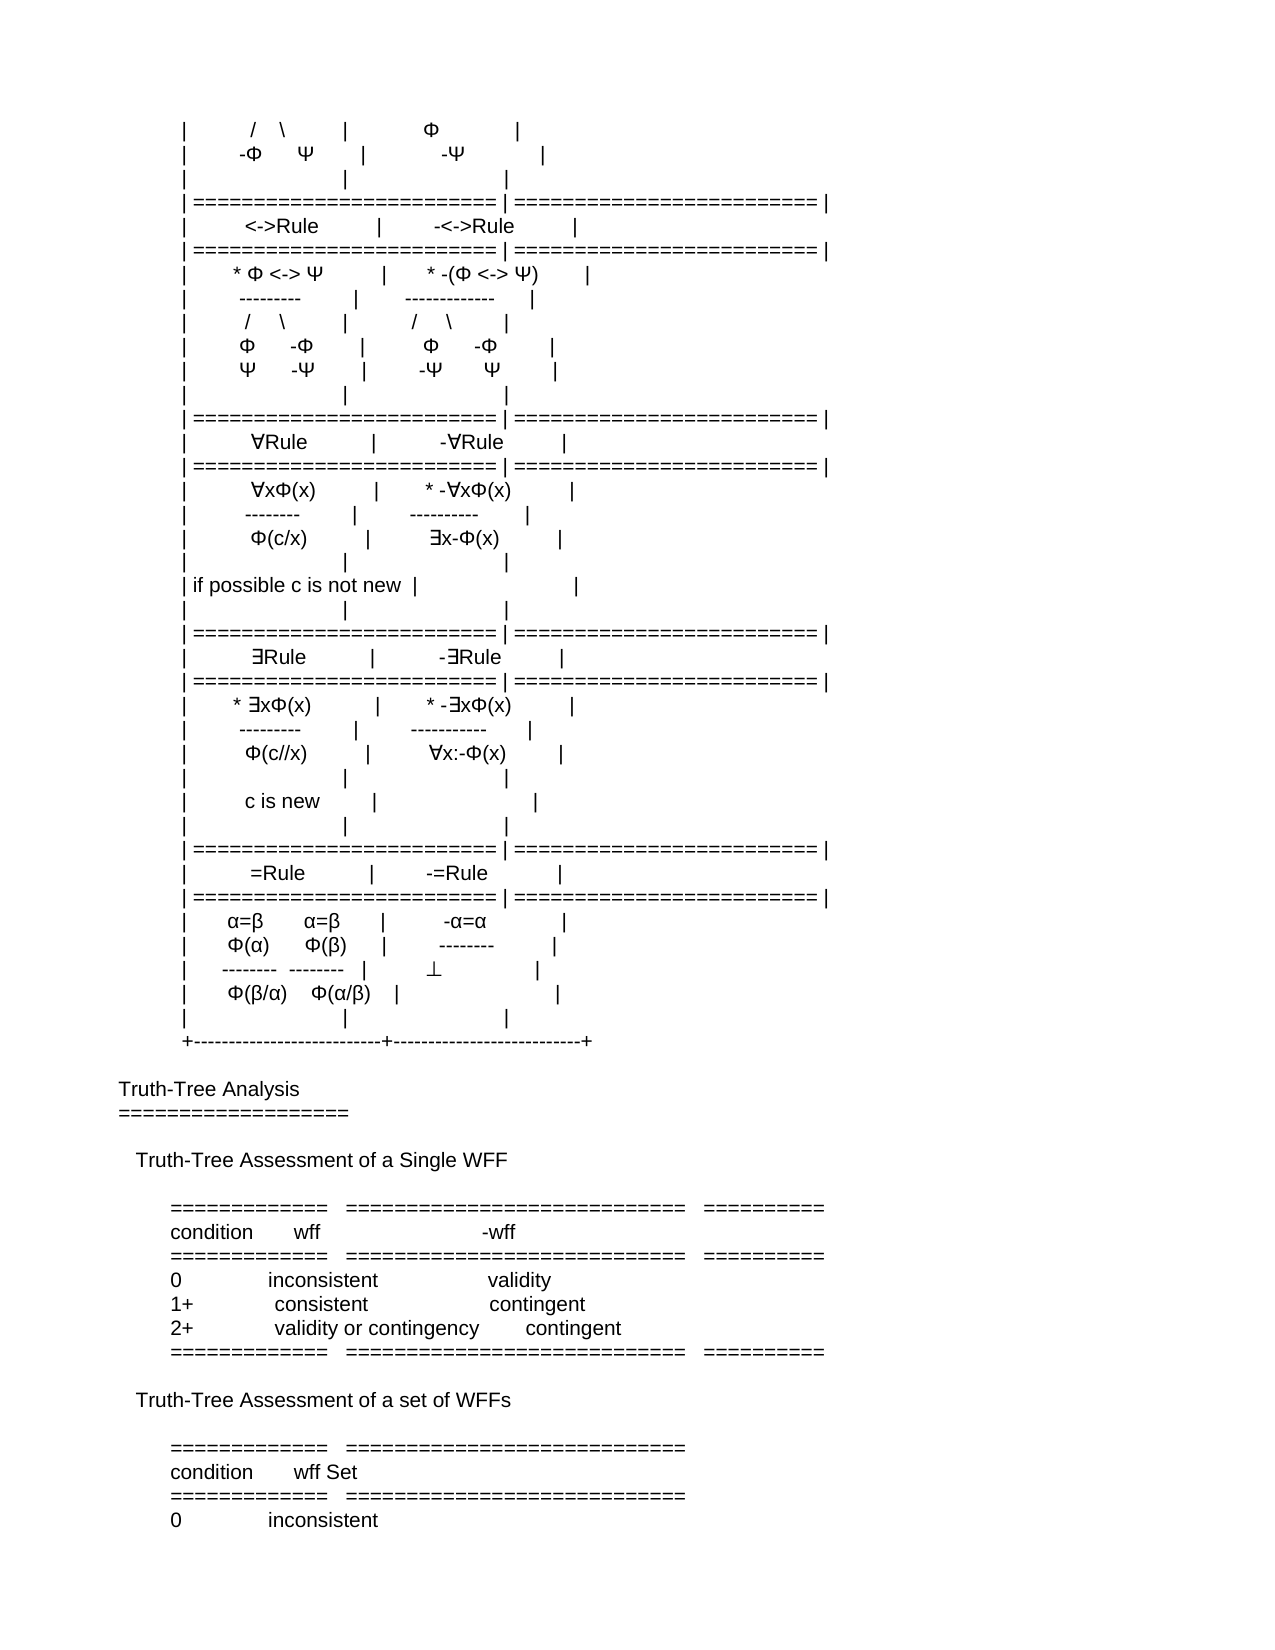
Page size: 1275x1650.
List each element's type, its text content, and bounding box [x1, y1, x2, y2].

text | * ∃xΦ(x) | * -∃xΦ(x) | [118, 693, 1157, 717]
text | | | [118, 382, 1157, 406]
text ============= ============================ ========== [118, 1340, 1157, 1364]
text | ========================= | ========================= | [118, 238, 1157, 262]
text | Φ(c/x) | ∃x-Φ(x) | [118, 525, 1157, 549]
text | =Rule | -=Rule | [118, 861, 1157, 885]
text | * Φ <-> Ψ | * -(Φ <-> Ψ) | [118, 262, 1157, 286]
text | c is new | | [118, 789, 1157, 813]
text | | | [118, 1004, 1157, 1028]
text | ========================= | ========================= | [118, 453, 1157, 477]
text 0 inconsistent [118, 1508, 1157, 1532]
text Truth-Tree Assessment of a set of WFFs [118, 1388, 1157, 1412]
text | ========================= | ========================= | [118, 406, 1157, 429]
text | | | [118, 549, 1157, 573]
text | α=β α=β | -α=α | [118, 909, 1157, 933]
text ============= ============================ ========== [118, 1244, 1157, 1268]
text 0 inconsistent validity [118, 1268, 1157, 1292]
text condition wff Set [118, 1460, 1157, 1484]
text | if possible c is not new | | [118, 573, 1157, 597]
text | Φ(α) Φ(β) | -------- | [118, 933, 1157, 957]
text | ∀xΦ(x) | * -∀xΦ(x) | [118, 477, 1157, 501]
text | / \ | Φ | [118, 118, 1157, 142]
text | ========================= | ========================= | [118, 885, 1157, 909]
text | -------- -------- | ⊥ | [118, 957, 1157, 981]
text =================== [118, 1100, 1157, 1124]
text | | | [118, 765, 1157, 789]
text | | | [118, 597, 1157, 621]
text ============= ============================ [118, 1484, 1157, 1508]
text | ========================= | ========================= | [118, 190, 1157, 214]
text | <->Rule | -<->Rule | [118, 214, 1157, 238]
text 2+ validity or contingency contingent [118, 1316, 1157, 1340]
text ============= ============================ [118, 1436, 1157, 1460]
text | ∃Rule | -∃Rule | [118, 645, 1157, 669]
text | Φ(c//x) | ∀x:-Φ(x) | [118, 741, 1157, 765]
text condition wff -wff [118, 1220, 1157, 1244]
text | --------- | ----------- | [118, 717, 1157, 741]
text | ========================= | ========================= | [118, 837, 1157, 861]
text | --------- | ------------- | [118, 286, 1157, 310]
text | -Φ Ψ | -Ψ | [118, 142, 1157, 166]
text ============= ============================ ========== [118, 1196, 1157, 1220]
text | ========================= | ========================= | [118, 669, 1157, 693]
text | / \ | / \ | [118, 310, 1157, 334]
text 1+ consistent contingent [118, 1292, 1157, 1316]
text | | | [118, 813, 1157, 837]
text | Φ(β/α) Φ(α/β) | | [118, 981, 1157, 1004]
text | Φ -Φ | Φ -Φ | [118, 334, 1157, 358]
text Truth-Tree Analysis [118, 1076, 1157, 1100]
text Truth-Tree Assessment of a Single WFF [118, 1148, 1157, 1172]
text | Ψ -Ψ | -Ψ Ψ | [118, 358, 1157, 382]
text | | | [118, 166, 1157, 190]
text | ========================= | ========================= | [118, 621, 1157, 645]
text | ∀Rule | -∀Rule | [118, 429, 1157, 453]
text | -------- | ---------- | [118, 501, 1157, 525]
text +---------------------------+---------------------------+ [118, 1028, 1157, 1052]
